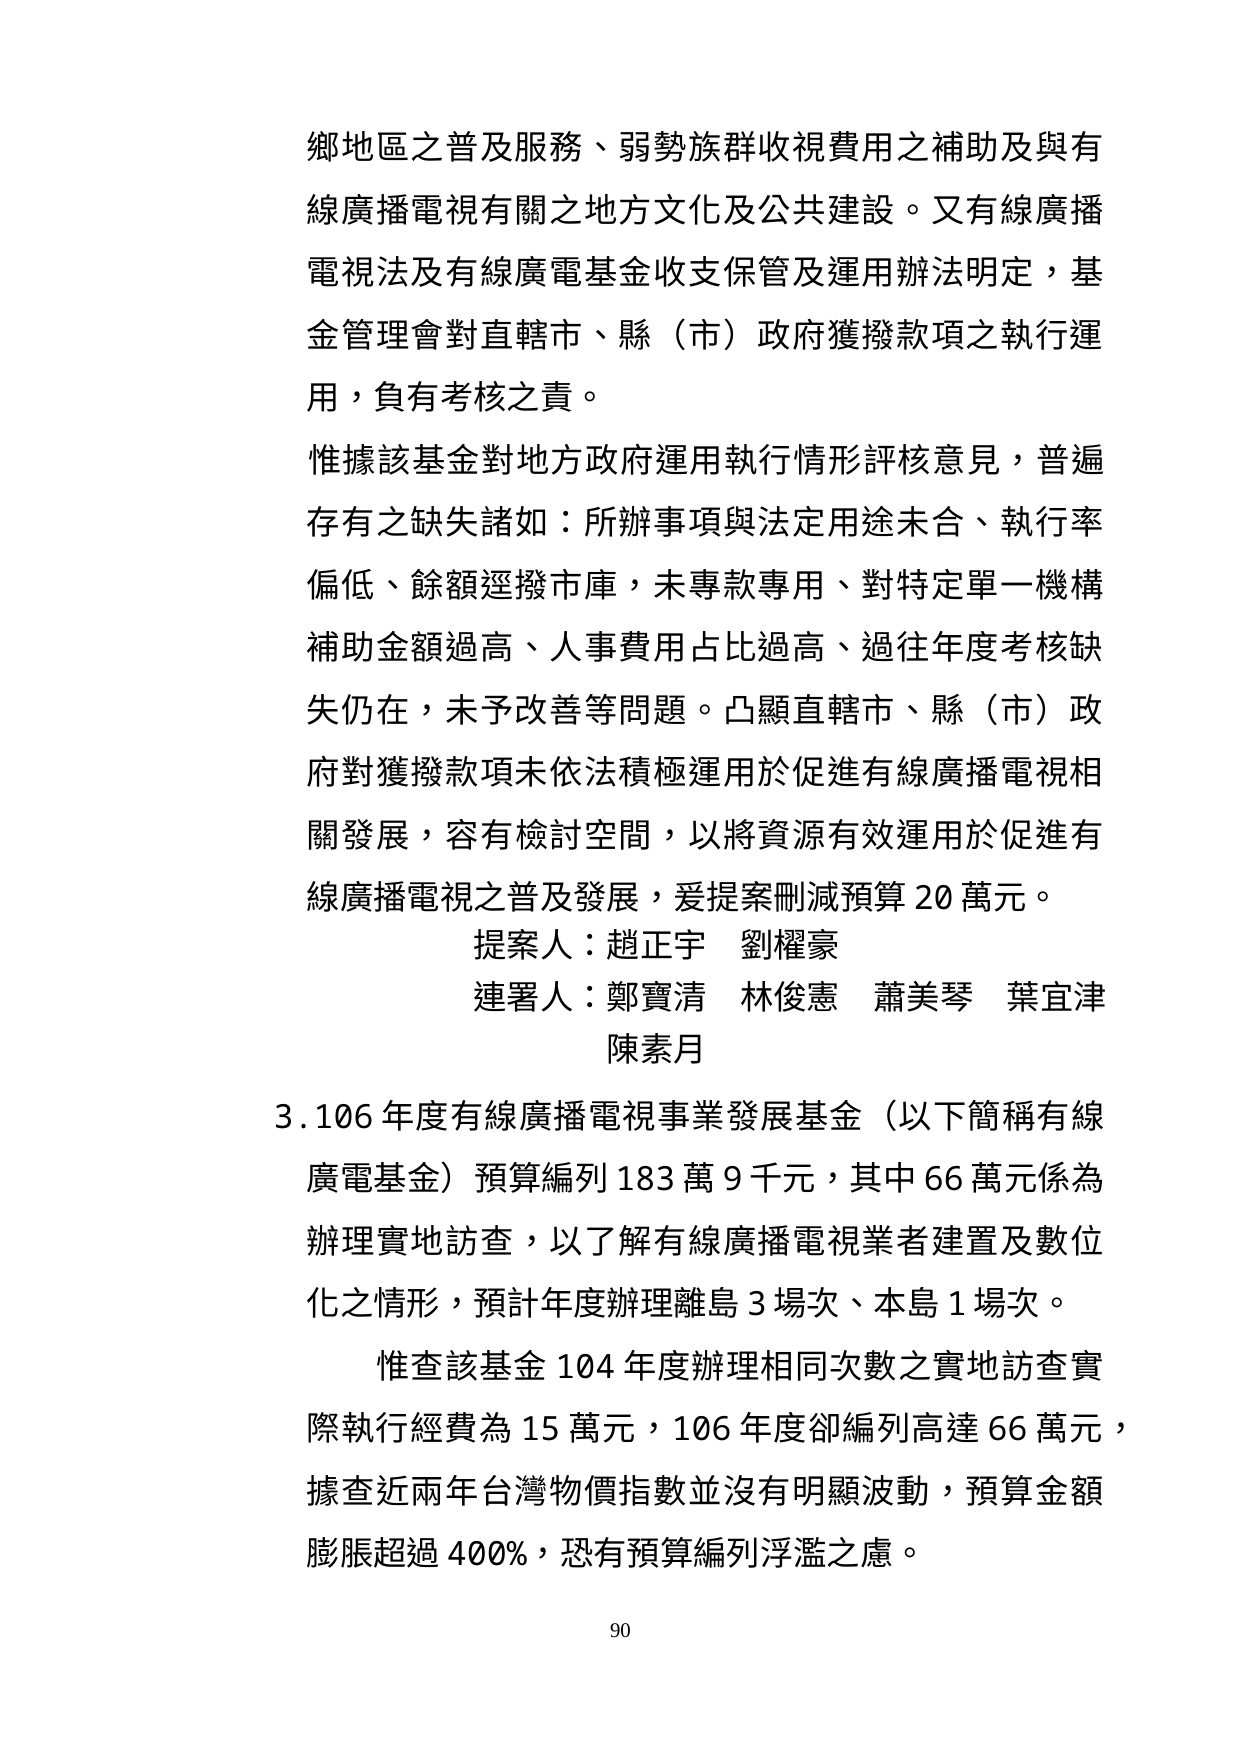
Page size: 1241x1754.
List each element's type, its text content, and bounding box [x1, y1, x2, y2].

text 惟查該基金104年度辦理相同次數之實地訪查實際執行經費為15萬元，106年度卻編列高達66萬元，據查近兩年台灣物價指數並沒有明顯波動，預算金額膨脹超過400%，恐有預算編列浮濫之慮。 [307, 1322, 1104, 1572]
text 惟據該基金對地方政府運用執行情形評核意見，普遍存有之缺失諸如：所辦事項與法定用途未合、執行率偏低、餘額逕撥市庫，未專款專用、對特定單一機構補助金額過高、人事費用占比過高、過往年度考核缺失仍在，未予改善等問題。凸顯直轄市、縣（市）政府對獲撥款項未依法積極運用於促進有線廣播電視相關發展，容有檢討空間，以將資源有效運用於促進有線廣播電視之普及發展，爰提案刪減預算20萬元。 [307, 416, 1104, 916]
text 3.106年度有線廣播電視事業發展基金（以下簡稱有線廣電基金）預算編列183萬9千元，其中66萬元係為辦理實地訪查，以了解有線廣播電視業者建置及數位化之情形，預計年度辦理離島3場次、本島1場次。 [273, 1072, 1104, 1322]
text 連署人：鄭寶清 林俊憲 蕭美琴 葉宜津 陳素月 [473, 968, 1117, 1072]
text 鄉地區之普及服務、弱勢族群收視費用之補助及與有線廣播電視有關之地方文化及公共建設。又有線廣播電視法及有線廣電基金收支保管及運用辦法明定，基金管理會對直轄市、縣（市）政府獲撥款項之執行運用，負有考核之責。 [273, 103, 1104, 416]
text 提案人：趙正宇 劉櫂豪 [473, 916, 1117, 968]
